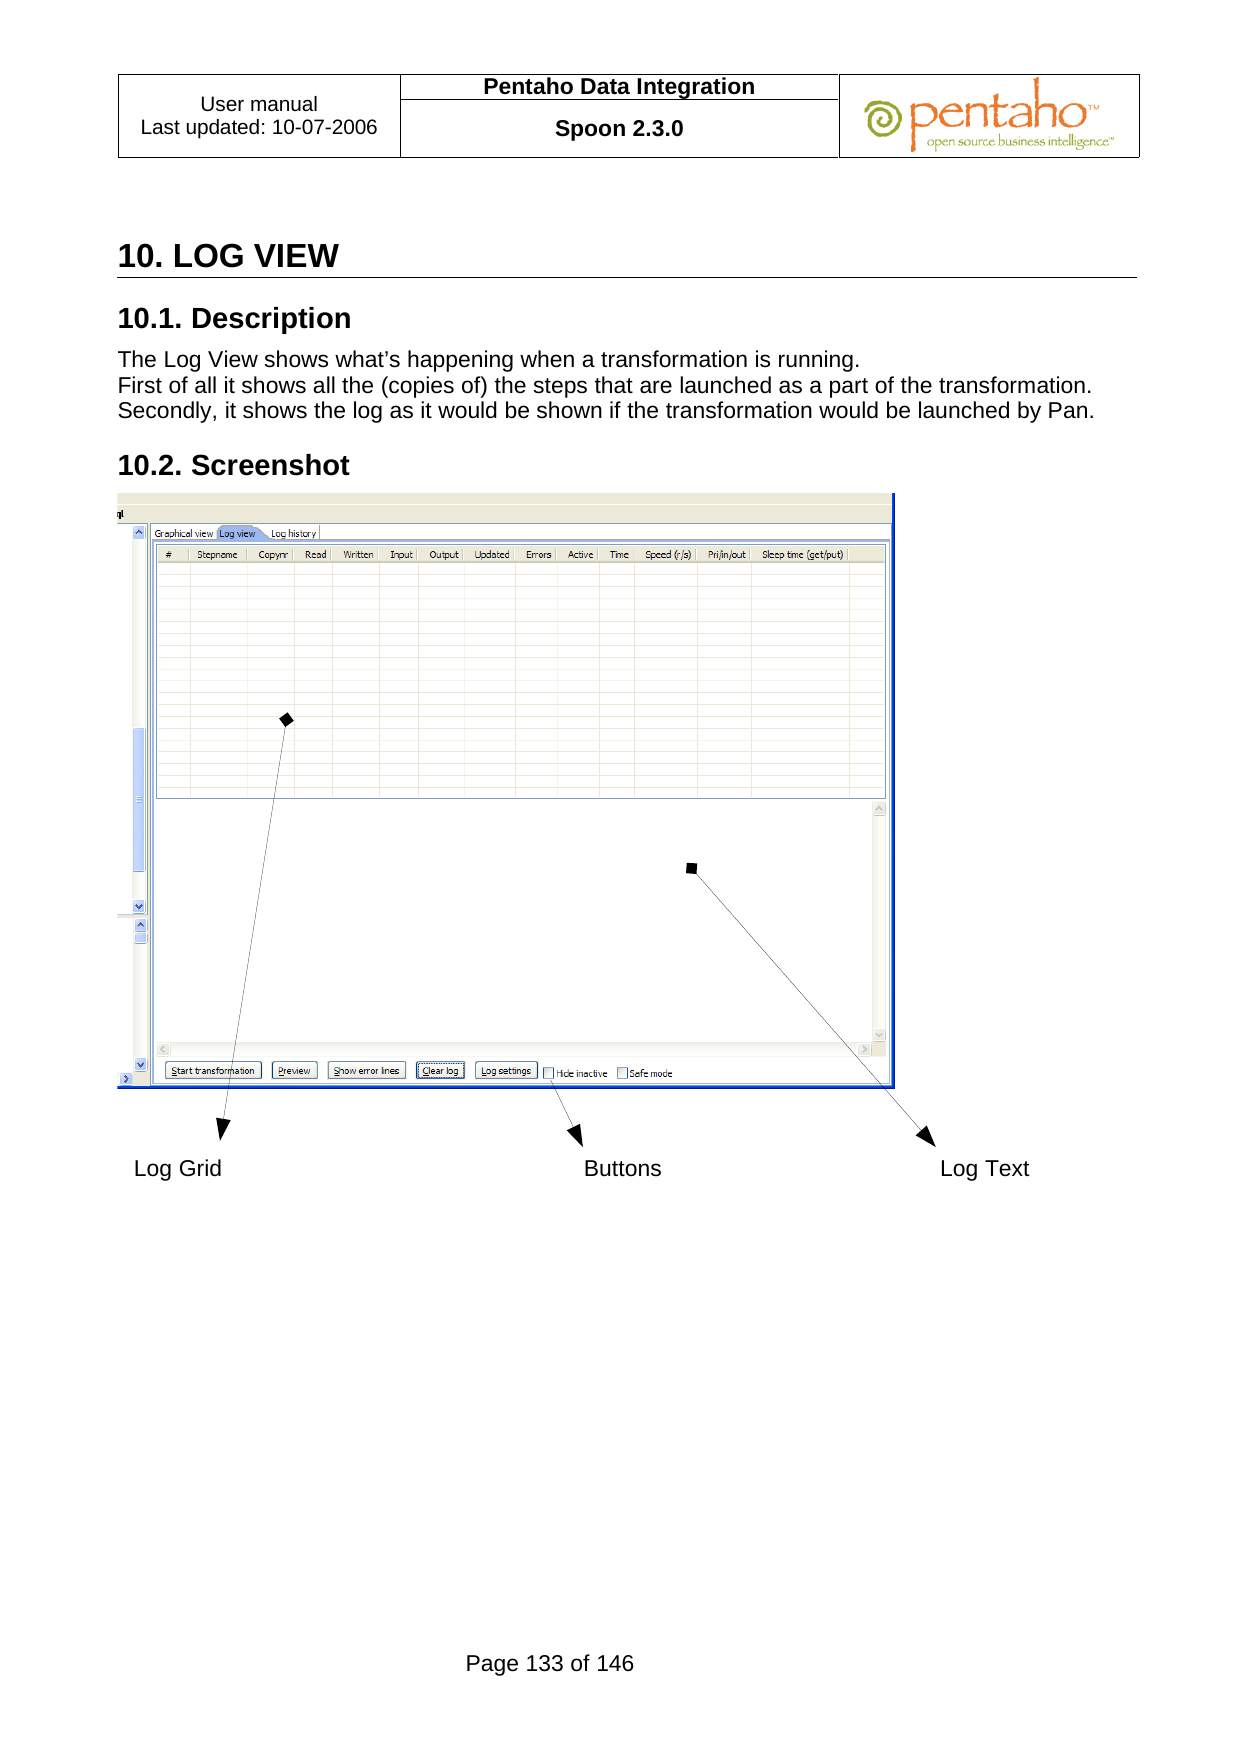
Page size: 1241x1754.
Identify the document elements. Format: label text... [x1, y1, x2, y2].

picture [117, 493, 895, 1089]
text Log Grid [134, 1156, 250, 1182]
text Log Text [940, 1156, 1057, 1182]
text The Log View shows what’s happening when a transformation is running. [117, 347, 1137, 373]
text Secondly, it shows the log as it would be shown if the transformation would be launched by Pan. [117, 398, 1137, 424]
subtitle Screenshot [117, 449, 1137, 481]
subtitle Description [117, 302, 1137, 334]
text First of all it shows all the (copies of) the steps that are launched as a part of the transformation. [117, 373, 1137, 398]
subtitle Log View [117, 238, 1137, 277]
text Buttons [584, 1156, 682, 1182]
